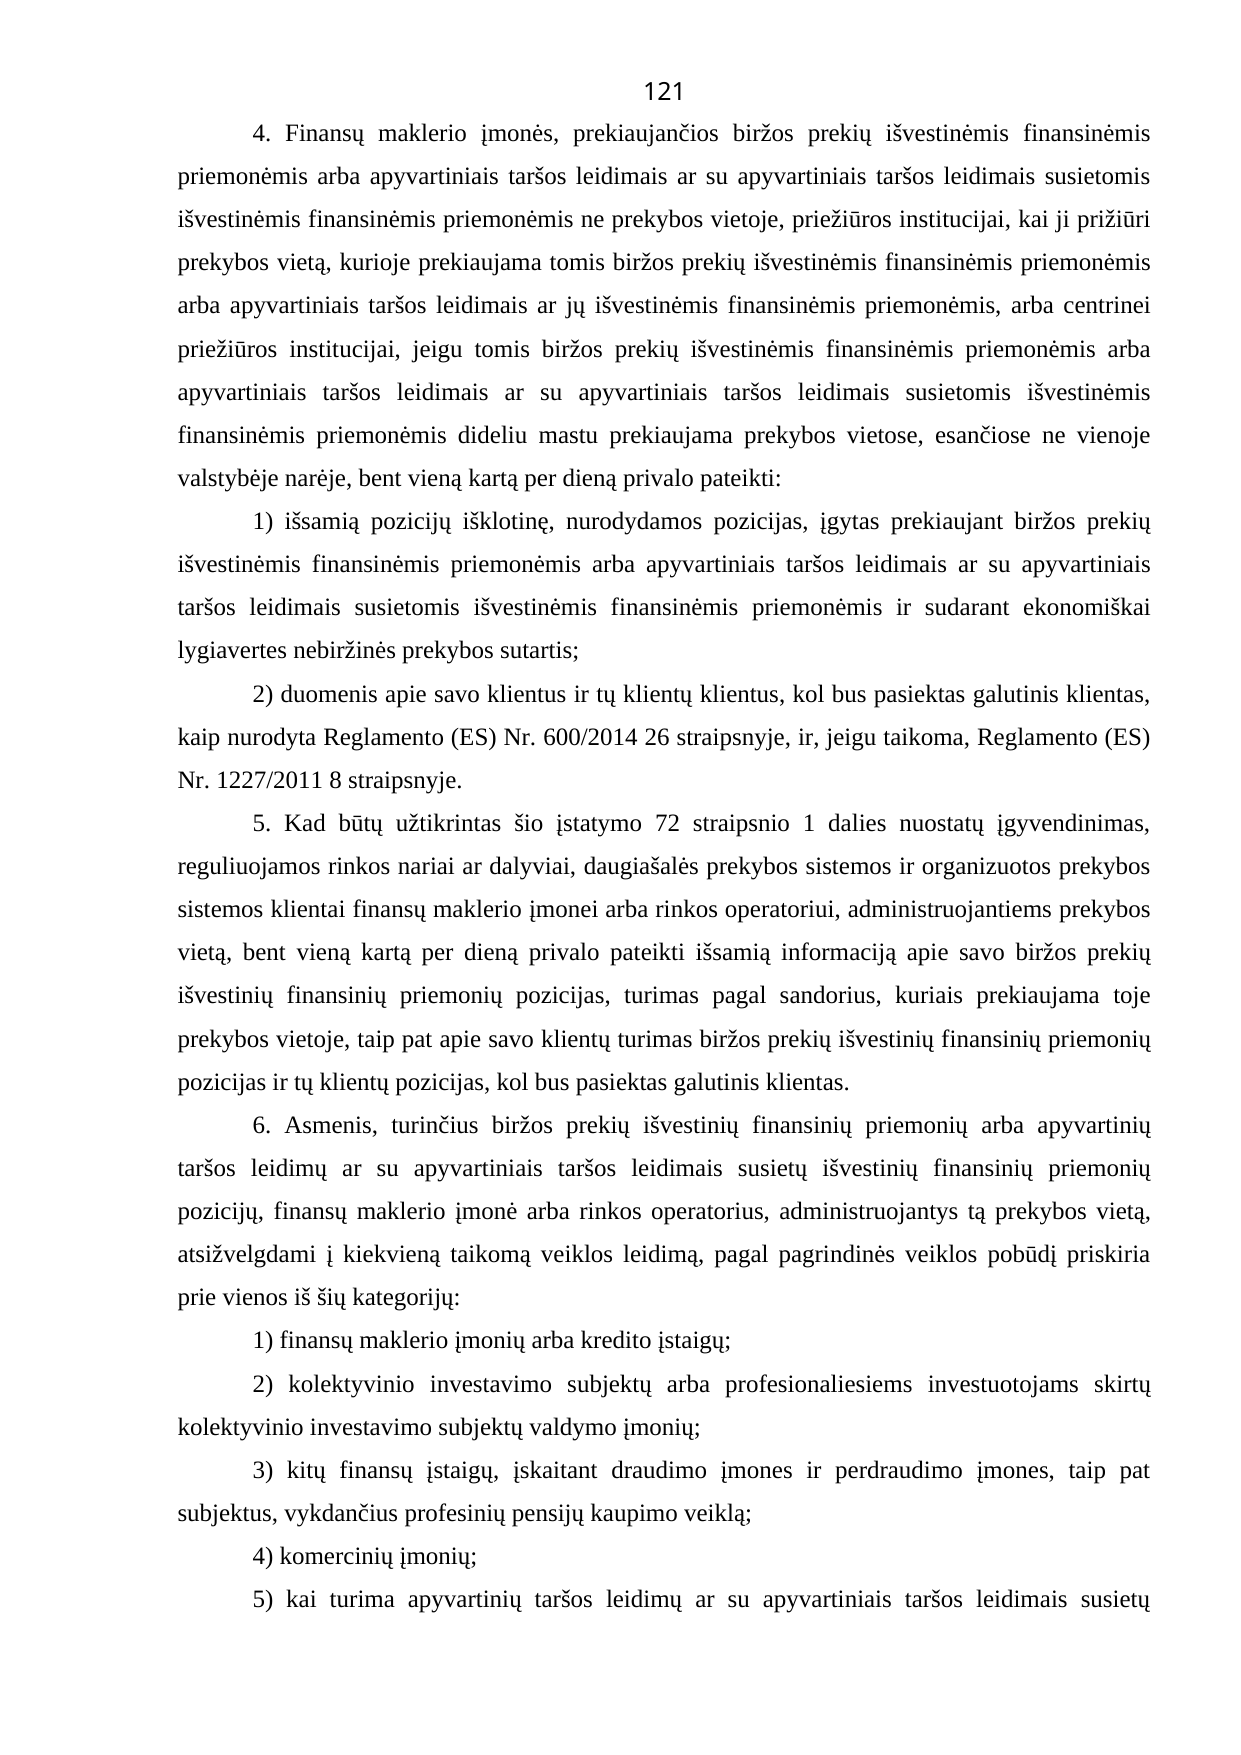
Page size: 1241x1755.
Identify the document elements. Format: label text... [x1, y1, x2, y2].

text 4) komercinių įmonių; [177, 1541, 1152, 1570]
text 4. Finansų maklerio įmonės, prekiaujančios biržos prekių išvestinėmis finansinėmis priemonėmis arba apyvartiniais taršos leidimais ar su apyvartiniais taršos leidimais susietomis išvestinėmis finansinėmis priemonėmis ne prekybos vietoje, priežiūros institucijai, kai ji prižiūri prekybos vietą, kurioje prekiaujama tomis biržos prekių išvestinėmis finansinėmis priemonėmis arba apyvartiniais taršos leidimais ar jų išvestinėmis finansinėmis priemonėmis, arba centrinei priežiūros institucijai, jeigu tomis biržos prekių išvestinėmis finansinėmis priemonėmis arba apyvartiniais taršos leidimais ar su apyvartiniais taršos leidimais susietomis išvestinėmis finansinėmis priemonėmis dideliu mastu prekiaujama prekybos vietose, esančiose ne vienoje valstybėje narėje, bent vieną kartą per dieną privalo pateikti: [177, 118, 1152, 492]
text 5) kai turima apyvartinių taršos leidimų ar su apyvartiniais taršos leidimais susietų [177, 1584, 1152, 1613]
text 1) išsamią pozicijų išklotinę, nurodydamos pozicijas, įgytas prekiaujant biržos prekių išvestinėmis finansinėmis priemonėmis arba apyvartiniais taršos leidimais ar su apyvartiniais taršos leidimais susietomis išvestinėmis finansinėmis priemonėmis ir sudarant ekonomiškai lygiavertes nebiržinės prekybos sutartis; [177, 506, 1152, 664]
text 2) duomenis apie savo klientus ir tų klientų klientus, kol bus pasiektas galutinis klientas, kaip nurodyta Reglamento (ES) Nr. 600/2014 26 straipsnyje, ir, jeigu taikoma, Reglamento (ES) Nr. 1227/2011 8 straipsnyje. [177, 679, 1152, 794]
text 2) kolektyvinio investavimo subjektų arba profesionaliesiems investuotojams skirtų kolektyvinio investavimo subjektų valdymo įmonių; [177, 1369, 1152, 1441]
text 3) kitų finansų įstaigų, įskaitant draudimo įmones ir perdraudimo įmones, taip pat subjektus, vykdančius profesinių pensijų kaupimo veiklą; [177, 1455, 1152, 1527]
text 6. Asmenis, turinčius biržos prekių išvestinių finansinių priemonių arba apyvartinių taršos leidimų ar su apyvartiniais taršos leidimais susietų išvestinių finansinių priemonių pozicijų, finansų maklerio įmonė arba rinkos operatorius, administruojantys tą prekybos vietą, atsižvelgdami į kiekvieną taikomą veiklos leidimą, pagal pagrindinės veiklos pobūdį priskiria prie vienos iš šių kategorijų: [177, 1110, 1152, 1311]
text 1) finansų maklerio įmonių arba kredito įstaigų; [177, 1326, 1152, 1354]
text 5. Kad būtų užtikrintas šio įstatymo 72 straipsnio 1 dalies nuostatų įgyvendinimas, reguliuojamos rinkos nariai ar dalyviai, daugiašalės prekybos sistemos ir organizuotos prekybos sistemos klientai finansų maklerio įmonei arba rinkos operatoriui, administruojantiems prekybos vietą, bent vieną kartą per dieną privalo pateikti išsamią informaciją apie savo biržos prekių išvestinių finansinių priemonių pozicijas, turimas pagal sandorius, kuriais prekiaujama toje prekybos vietoje, taip pat apie savo klientų turimas biržos prekių išvestinių finansinių priemonių pozicijas ir tų klientų pozicijas, kol bus pasiektas galutinis klientas. [177, 808, 1152, 1096]
